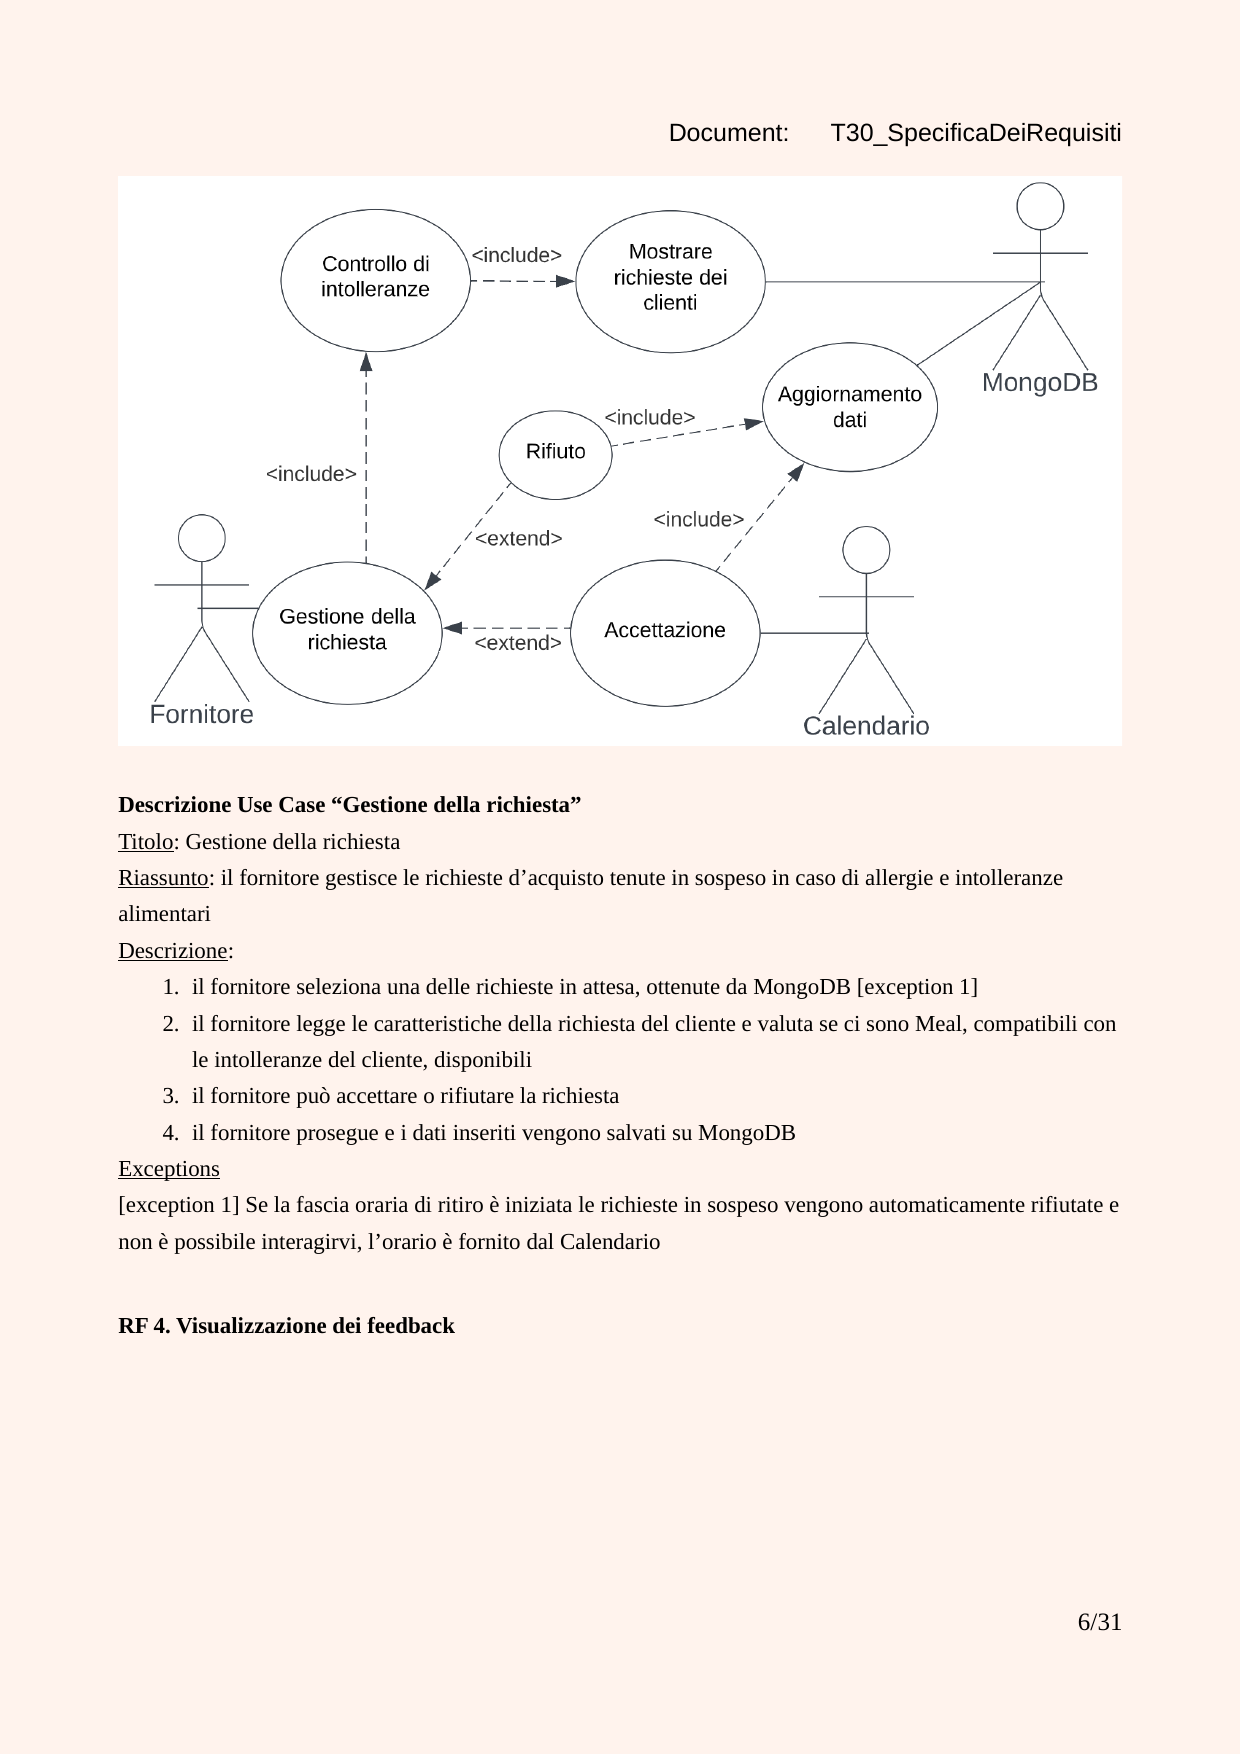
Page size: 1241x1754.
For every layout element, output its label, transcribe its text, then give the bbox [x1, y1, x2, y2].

list il fornitore seleziona una delle richieste in attesa, ottenute da MongoDB [exception 1] [162, 973, 1122, 999]
list il fornitore prosegue e i dati inseriti vengono salvati su MongoDB [162, 1119, 1122, 1145]
list il fornitore può accettare o rifiutare la richiesta [162, 1082, 1122, 1109]
list il fornitore legge le caratteristiche della richiesta del cliente e valuta se ci sono Meal, compatibili con le intolleranze del cliente, disponibili [162, 1009, 1122, 1072]
text Riassunto: il fornitore gestisce le richieste d’acquisto tenute in sospeso in caso di allergie e intolleranze alimentari [118, 864, 1122, 927]
text Descrizione Use Case “Gestione della richiesta” [118, 791, 1122, 818]
text Exceptions [118, 1155, 1122, 1181]
text Titolo: Gestione della richiesta [118, 828, 1122, 854]
text Descrizione: [118, 937, 1122, 963]
picture [118, 176, 1123, 746]
text RF 4. Visualizzazione dei feedback [118, 1312, 1122, 1338]
text [exception 1] Se la fascia oraria di ritiro è iniziata le richieste in sospeso vengono automaticamente rifiutate e non è possibile interagirvi, l’orario è fornito dal Calendario [118, 1191, 1122, 1254]
